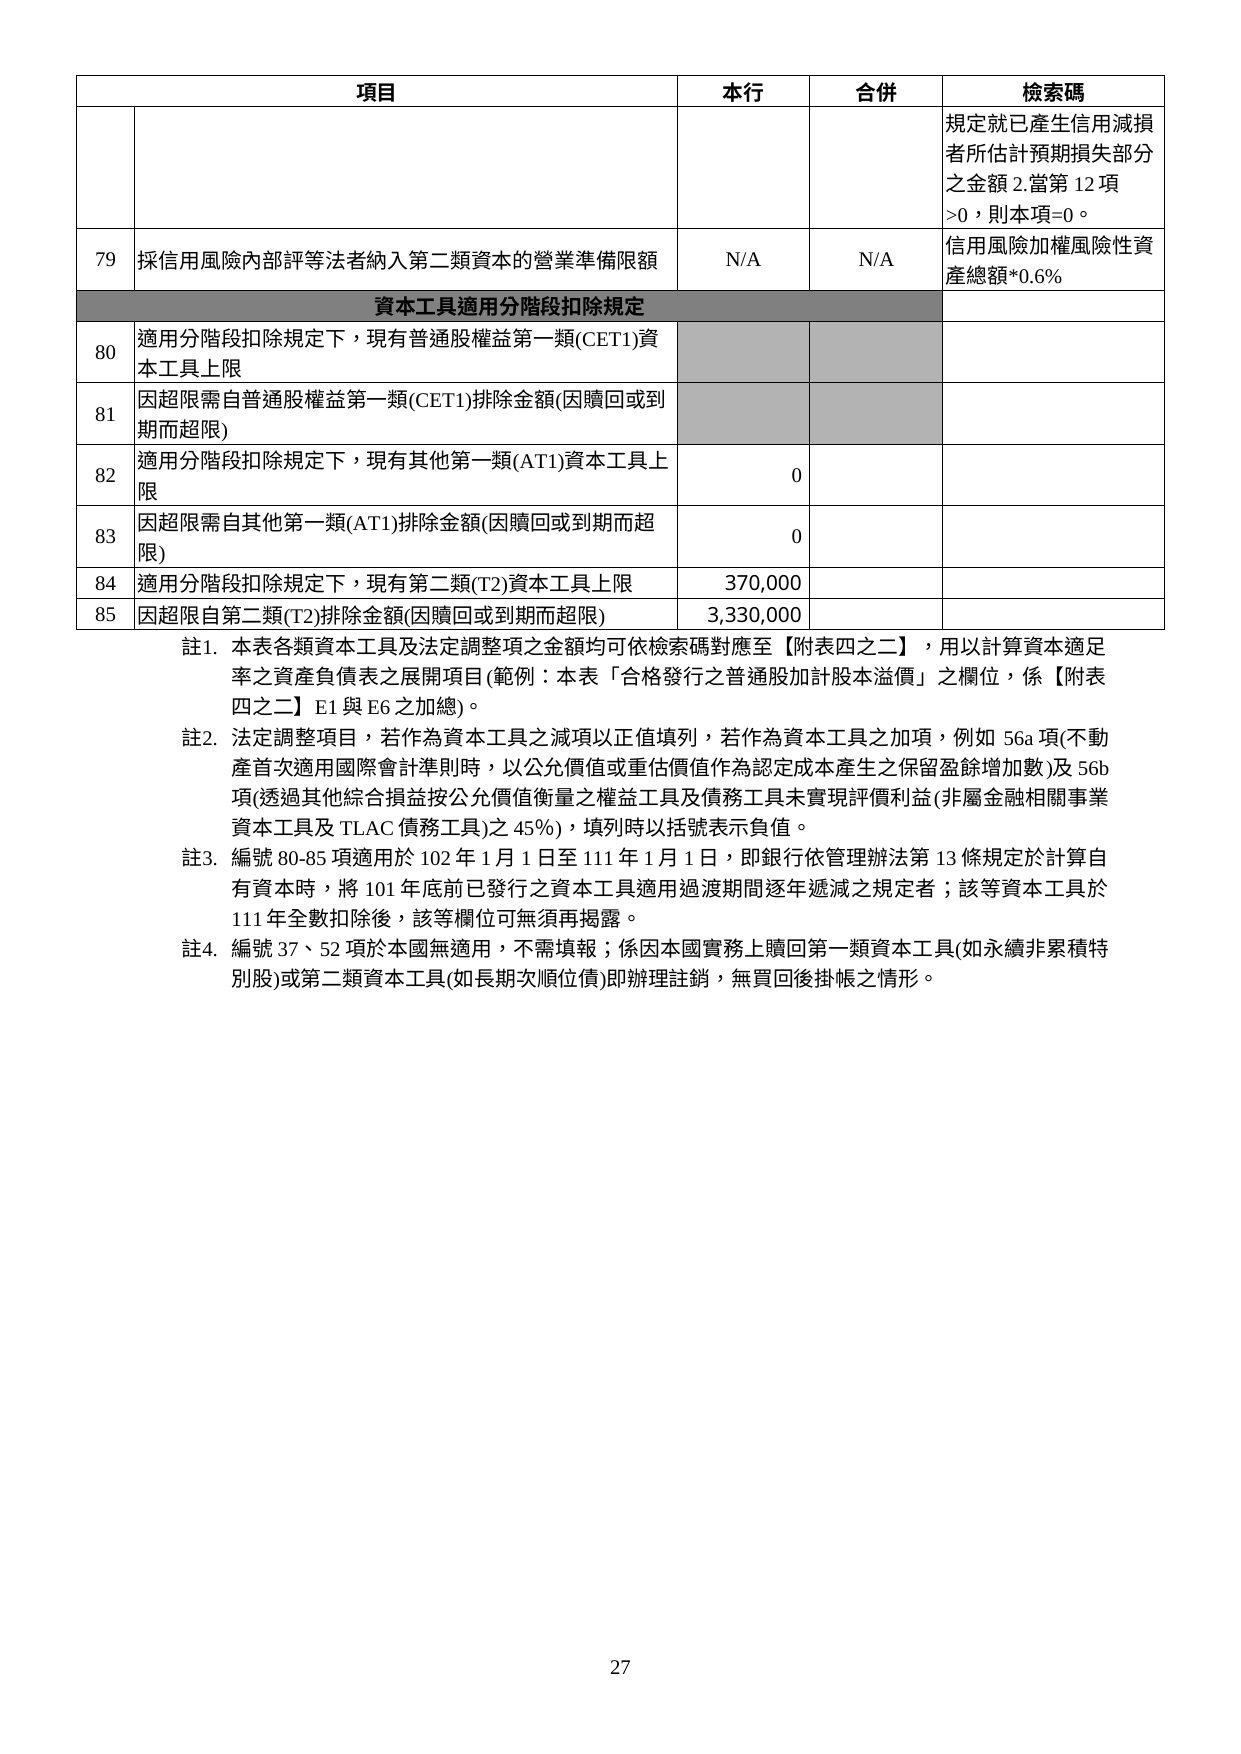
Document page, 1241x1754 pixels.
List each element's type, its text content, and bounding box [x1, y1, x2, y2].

table_cell [810, 506, 942, 567]
table_cell 因超限需自其他第一類(AT1)排除金額(因贖回或到期而超限) [135, 506, 677, 567]
table_cell 80 [77, 322, 134, 382]
table_cell [678, 107, 809, 228]
table_cell 82 [77, 445, 134, 505]
table_header 項目 [77, 76, 677, 106]
table_header 合併 [810, 76, 942, 106]
table_cell 採信用風險內部評等法者納入第二類資本的營業準備限額 [135, 229, 677, 289]
table_cell 信用風險加權風險性資產總額*0.6% [943, 229, 1164, 289]
table_cell 0 [678, 445, 809, 505]
table_cell [810, 599, 942, 629]
table_header 本行 [678, 76, 809, 106]
table_cell 370,000 [678, 568, 809, 598]
table_cell 83 [77, 506, 134, 567]
table_cell 0 [678, 506, 809, 567]
table_cell N/A [678, 229, 809, 289]
table_cell 81 [77, 383, 134, 444]
table_cell 適用分階段扣除規定下，現有其他第一類(AT1)資本工具上限 [135, 445, 677, 505]
table_cell N/A [810, 229, 942, 289]
table_cell [943, 322, 1164, 382]
list 編號37、52項於本國無適用，不需填報；係因本國實務上贖回第一類資本工具(如永續非累積特別股)或第二類資本工具(如長期次順位債)即辦理註銷，無買回後掛帳之情形。 [181, 932, 1109, 993]
table_cell 79 [77, 229, 134, 289]
list 本表各類資本工具及法定調整項之金額均可依檢索碼對應至【附表四之二】，用以計算資本適足率之資產負債表之展開項目(範例：本表「合格發行之普通股加計股本溢價」之欄位，係【附表四之二】E1與E6之加總)。 [181, 630, 1109, 721]
table_cell [943, 383, 1164, 444]
table_cell [77, 107, 134, 228]
table_cell 84 [77, 568, 134, 598]
table_cell 3,330,000 [678, 599, 809, 629]
table_cell [135, 107, 677, 228]
table_cell [943, 291, 1164, 321]
list 法定調整項目，若作為資本工具之減項以正值填列，若作為資本工具之加項，例如56a項(不動產首次適用國際會計準則時，以公允價值或重估價值作為認定成本產生之保留盈餘增加數)及56b項(透過其他綜合損益按公允價值衡量之權益工具及債務工具未實現評價利益(非屬金融相關事業資本工具及TLAC債務工具)之45％)，填列時以括號表示負值。 [181, 721, 1109, 842]
table_cell 適用分階段扣除規定下，現有普通股權益第一類(CET1)資本工具上限 [135, 322, 677, 382]
table_cell 資本工具適用分階段扣除規定 [77, 291, 942, 321]
table_header 檢索碼 [943, 76, 1164, 106]
table_cell [810, 445, 942, 505]
table_cell [810, 568, 942, 598]
list 編號80-85項適用於102年1月1日至111年1月1日，即銀行依管理辦法第13條規定於計算自有資本時，將101年底前已發行之資本工具適用過渡期間逐年遞減之規定者；該等資本工具於111年全數扣除後，該等欄位可無須再揭露。 [181, 842, 1109, 932]
table_cell [943, 568, 1164, 598]
table_cell 因超限需自普通股權益第一類(CET1)排除金額(因贖回或到期而超限) [135, 383, 677, 444]
table_cell 因超限自第二類(T2)排除金額(因贖回或到期而超限) [135, 599, 677, 629]
table_cell [678, 322, 809, 382]
table_cell 規定就已產生信用減損者所估計預期損失部分之金額2.當第12項>0，則本項=0。 [943, 107, 1164, 228]
table_cell [943, 445, 1164, 505]
table_cell 85 [77, 599, 134, 629]
table_cell [943, 506, 1164, 567]
table_cell [810, 107, 942, 228]
table_cell [678, 383, 809, 444]
table_cell [943, 599, 1164, 629]
table_cell [810, 383, 942, 444]
table_cell [810, 322, 942, 382]
table_cell 適用分階段扣除規定下，現有第二類(T2)資本工具上限 [135, 568, 677, 598]
